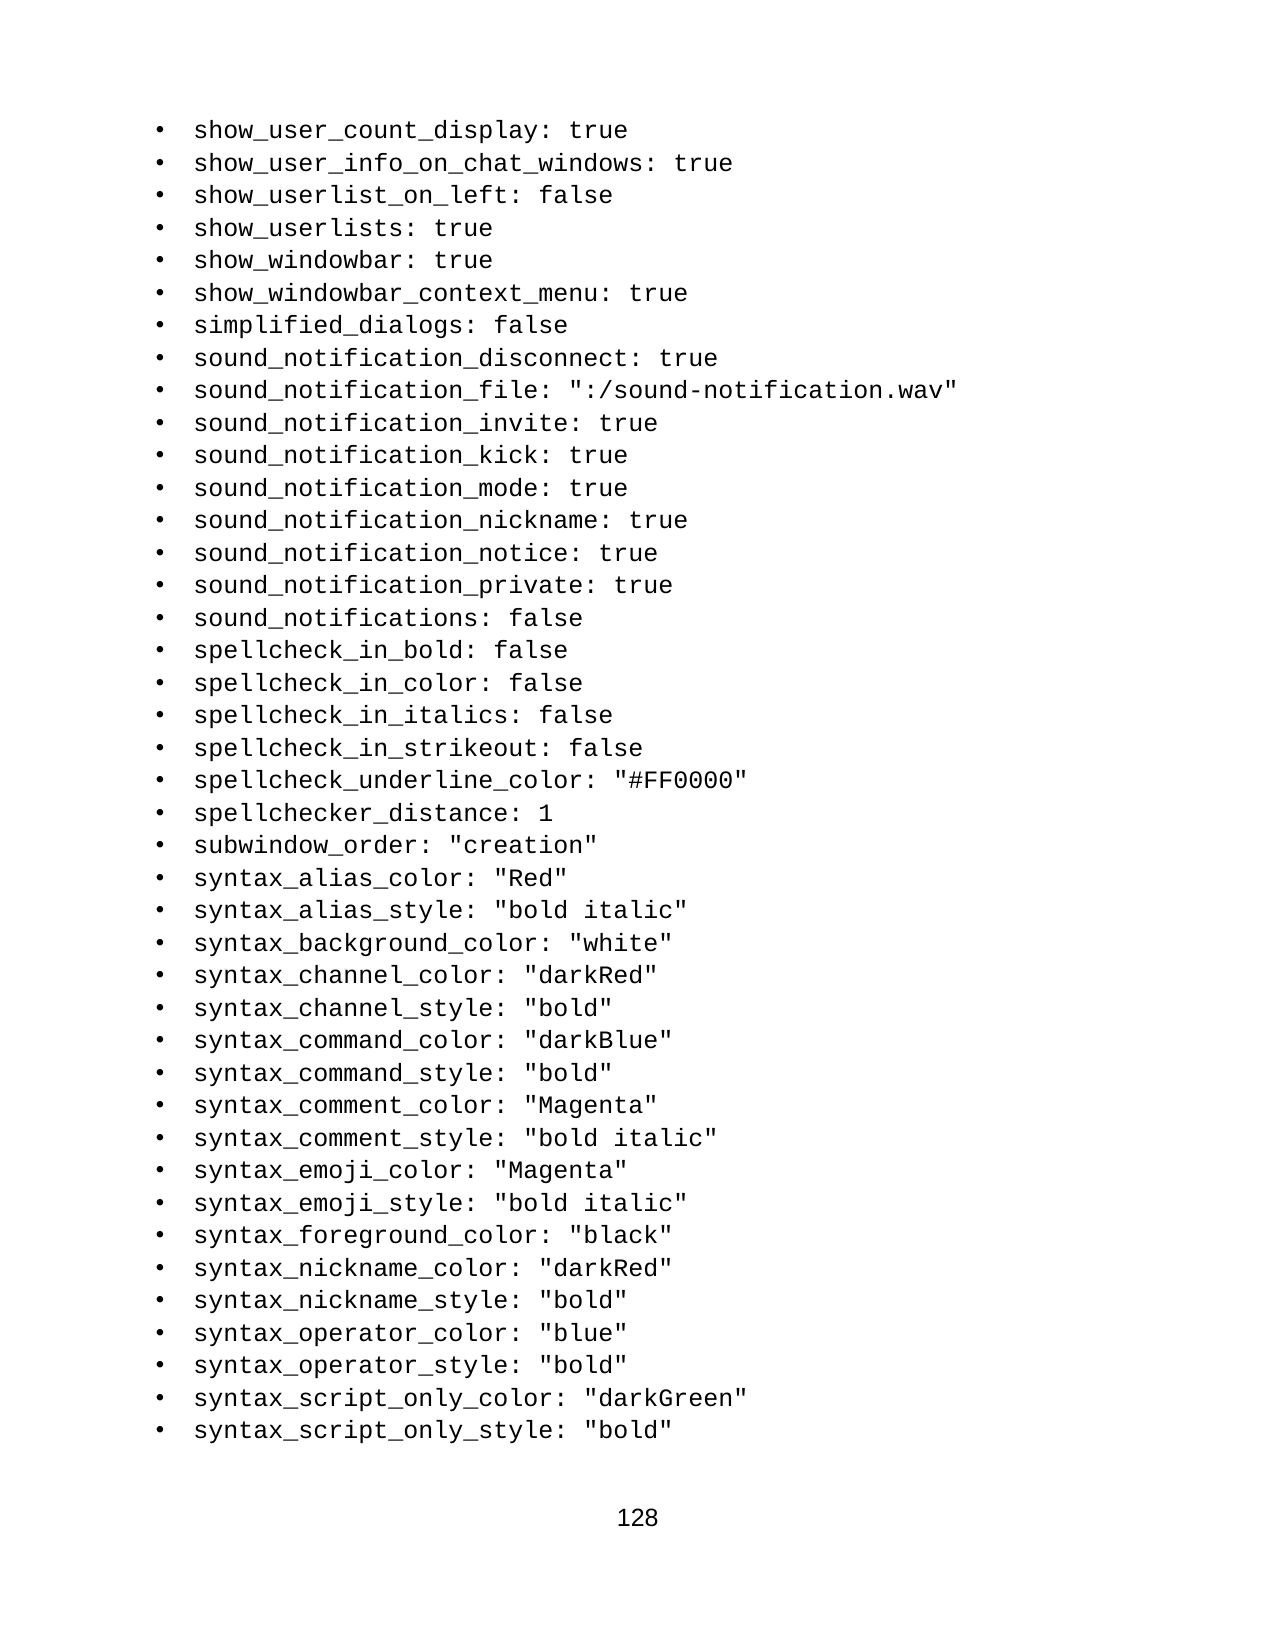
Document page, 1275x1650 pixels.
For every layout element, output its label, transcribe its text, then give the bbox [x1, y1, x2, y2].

list spellcheck_in_italics: false [156, 703, 1157, 731]
list sound_notification_private: true [156, 573, 1157, 601]
list syntax_emoji_color: "Magenta" [156, 1158, 1157, 1186]
list sound_notification_nickname: true [156, 508, 1157, 536]
list syntax_channel_color: "darkRed" [156, 963, 1157, 991]
list subwindow_order: "creation" [156, 833, 1157, 861]
list show_userlist_on_left: false [156, 183, 1157, 211]
list show_user_count_display: true [156, 118, 1157, 146]
list sound_notifications: false [156, 606, 1157, 634]
list sound_notification_mode: true [156, 476, 1157, 504]
list sound_notification_kick: true [156, 443, 1157, 471]
list syntax_nickname_style: "bold" [156, 1288, 1157, 1316]
list show_windowbar_context_menu: true [156, 281, 1157, 309]
list spellcheck_in_strikeout: false [156, 736, 1157, 764]
list syntax_script_only_style: "bold" [156, 1418, 1157, 1446]
list sound_notification_file: ":/sound-notification.wav" [156, 378, 1157, 406]
list syntax_script_only_color: "darkGreen" [156, 1386, 1157, 1414]
list syntax_nickname_color: "darkRed" [156, 1256, 1157, 1284]
list syntax_comment_style: "bold italic" [156, 1126, 1157, 1154]
list syntax_command_color: "darkBlue" [156, 1028, 1157, 1056]
list syntax_emoji_style: "bold italic" [156, 1191, 1157, 1219]
list syntax_operator_style: "bold" [156, 1353, 1157, 1381]
list spellcheck_in_color: false [156, 671, 1157, 699]
list sound_notification_invite: true [156, 411, 1157, 439]
list simplified_dialogs: false [156, 313, 1157, 341]
list show_userlists: true [156, 216, 1157, 244]
list spellchecker_distance: 1 [156, 801, 1157, 829]
list spellcheck_in_bold: false [156, 638, 1157, 666]
list syntax_channel_style: "bold" [156, 996, 1157, 1024]
list spellcheck_underline_color: "#FF0000" [156, 768, 1157, 796]
list syntax_alias_style: "bold italic" [156, 898, 1157, 926]
list show_windowbar: true [156, 248, 1157, 276]
list sound_notification_disconnect: true [156, 346, 1157, 374]
list syntax_alias_color: "Red" [156, 866, 1157, 894]
list show_user_info_on_chat_windows: true [156, 151, 1157, 179]
list syntax_foreground_color: "black" [156, 1223, 1157, 1251]
list syntax_operator_color: "blue" [156, 1321, 1157, 1349]
list sound_notification_notice: true [156, 541, 1157, 569]
list syntax_comment_color: "Magenta" [156, 1093, 1157, 1121]
list syntax_command_style: "bold" [156, 1061, 1157, 1089]
list syntax_background_color: "white" [156, 931, 1157, 959]
